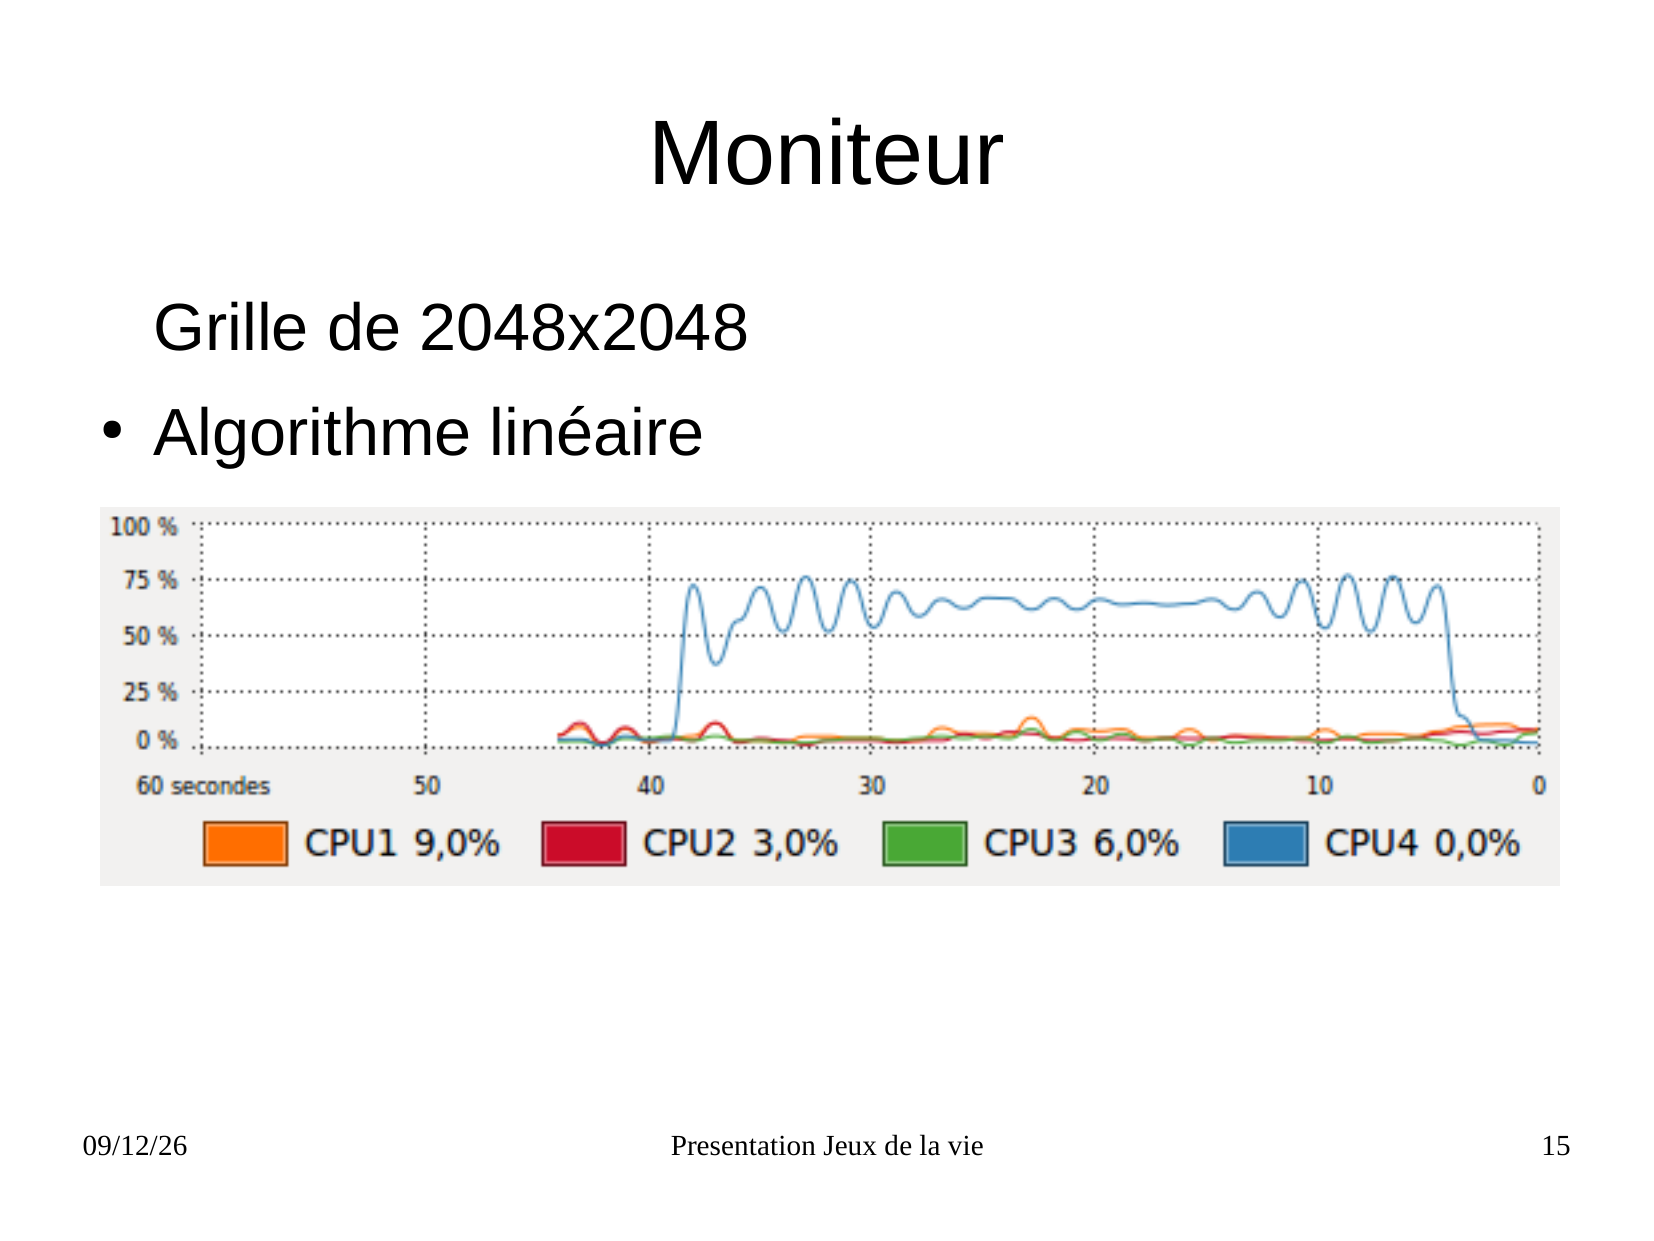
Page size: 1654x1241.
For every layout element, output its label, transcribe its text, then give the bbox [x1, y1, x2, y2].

list Grille de 2048x2048 Algorithme linéaire [82, 290, 1538, 1010]
title Moniteur [82, 49, 1571, 257]
picture [100, 507, 1560, 886]
